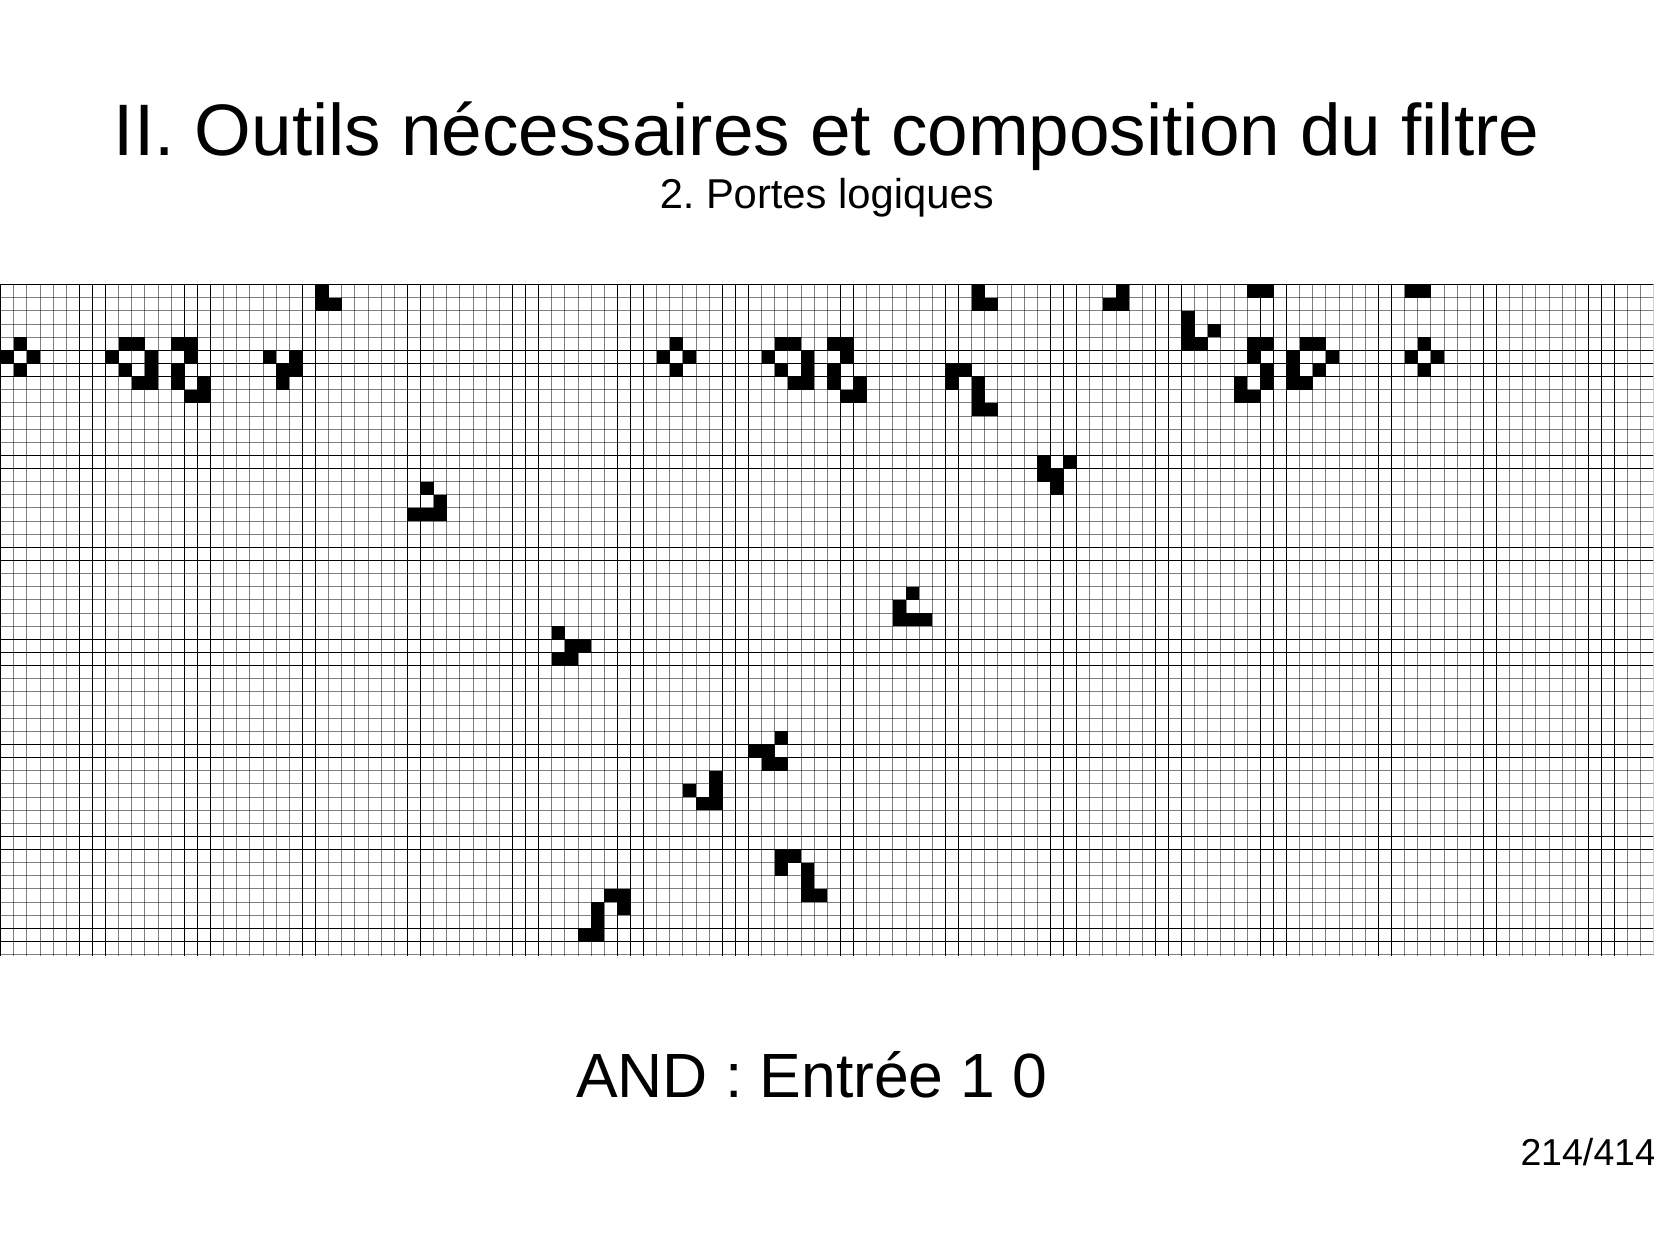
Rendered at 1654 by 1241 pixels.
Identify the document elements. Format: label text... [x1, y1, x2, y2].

picture [0, 284, 1654, 956]
text_box <number>/414 [1505, 1124, 1654, 1182]
text_box AND : Entrée 1 0 [561, 1033, 1064, 1119]
title II. Outils nécessaires et composition du filtre 2. Portes logiques [82, 49, 1572, 257]
